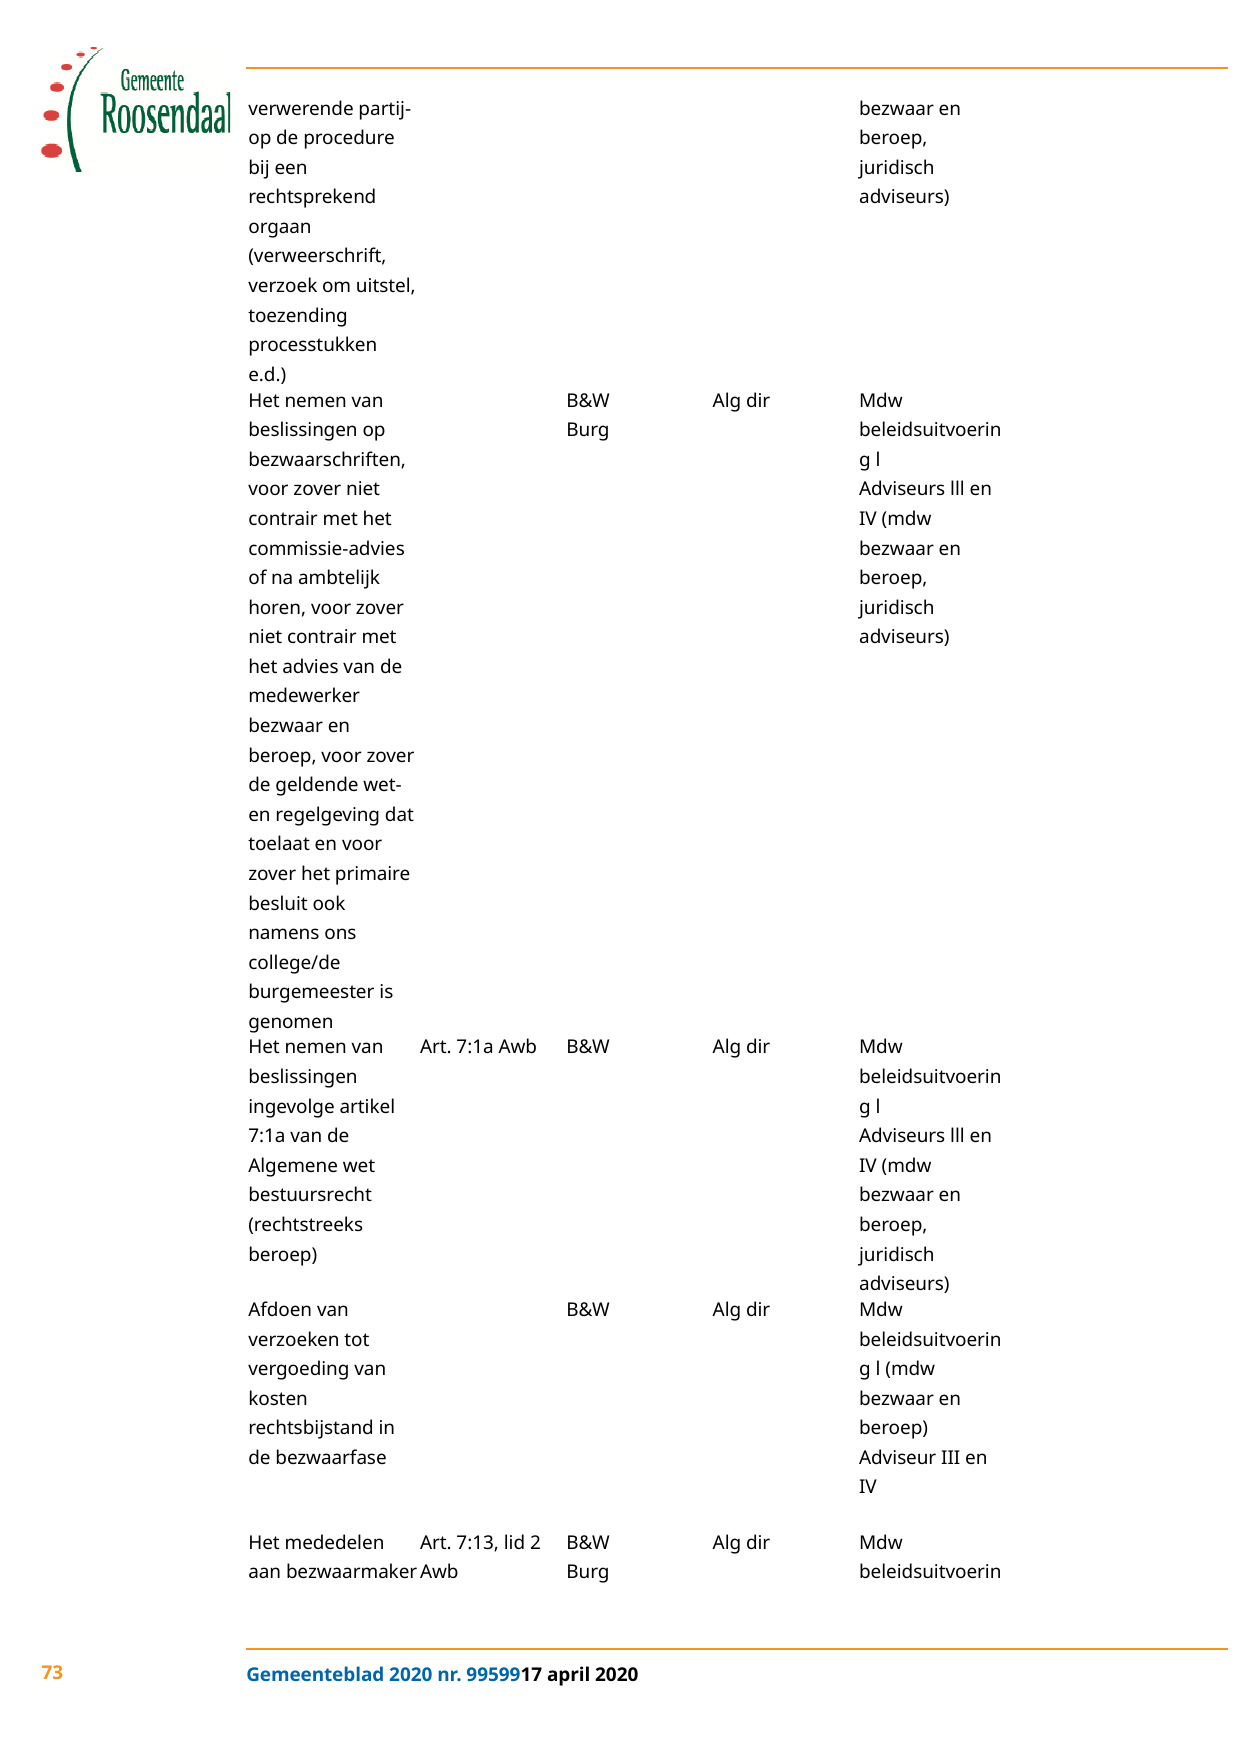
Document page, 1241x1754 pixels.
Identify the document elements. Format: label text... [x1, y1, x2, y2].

table_cell Het nemen van beslissingen ingevolge artikel 7:1a van de Algemene wet bestuursrecht (rechtstreeks beroep) [248, 1034, 420, 1296]
table_cell B&W Burg [566, 387, 712, 1034]
table_cell [1005, 95, 1152, 387]
table_cell Mdw beleidsuitvoering l Adviseurs lll en IV (mdw bezwaar en beroep, juridisch adviseurs) [859, 1034, 1005, 1296]
table_cell [420, 1296, 566, 1529]
table_cell verwerende partij- op de procedure bij een rechtsprekend orgaan (verweerschrift, verzoek om uitstel, toezending processtukken e.d.) [248, 95, 420, 387]
table_cell B&W [566, 1296, 712, 1529]
table_cell B&W [566, 1034, 712, 1296]
table_cell [420, 95, 566, 387]
table_cell [566, 95, 712, 387]
table_cell Het nemen van beslissingen op bezwaarschriften, voor zover niet contrair met het commissie-advies of na ambtelijk horen, voor zover niet contrair met het advies van de medewerker bezwaar en beroep, voor zover de geldende wet- en regelgeving dat toelaat en voor zover het primaire besluit ook namens ons college/de burgemeester is genomen [248, 387, 420, 1034]
table_cell [1005, 1529, 1152, 1584]
table_cell Alg dir [713, 387, 859, 1034]
table_cell Het mededelen aan bezwaarmaker [248, 1529, 420, 1584]
table_cell [713, 95, 859, 387]
table_cell [1005, 1034, 1152, 1296]
picture [41, 47, 231, 172]
table_cell Mdw beleidsuitvoering l (mdw bezwaar en beroep) Adviseur III en IV [859, 1296, 1005, 1529]
table_cell B&W Burg [566, 1529, 712, 1584]
table_cell Alg dir [713, 1034, 859, 1296]
table_cell Art. 7:1a Awb [420, 1034, 566, 1296]
table_cell Mdw beleidsuitvoering l Adviseurs lll en IV (mdw bezwaar en beroep, juridisch adviseurs) [859, 387, 1005, 1034]
table_cell Mdw beleidsuitvoerin [859, 1529, 1005, 1584]
table_cell [420, 387, 566, 1034]
table_cell bezwaar en beroep, juridisch adviseurs) [859, 95, 1005, 387]
table_cell Art. 7:13, lid 2 Awb [420, 1529, 566, 1584]
table_cell Alg dir [713, 1296, 859, 1529]
table_cell Alg dir [713, 1529, 859, 1584]
table_cell [1005, 387, 1152, 1034]
table_cell Afdoen van verzoeken tot vergoeding van kosten rechtsbijstand in de bezwaarfase [248, 1296, 420, 1529]
table_cell [1005, 1296, 1152, 1529]
